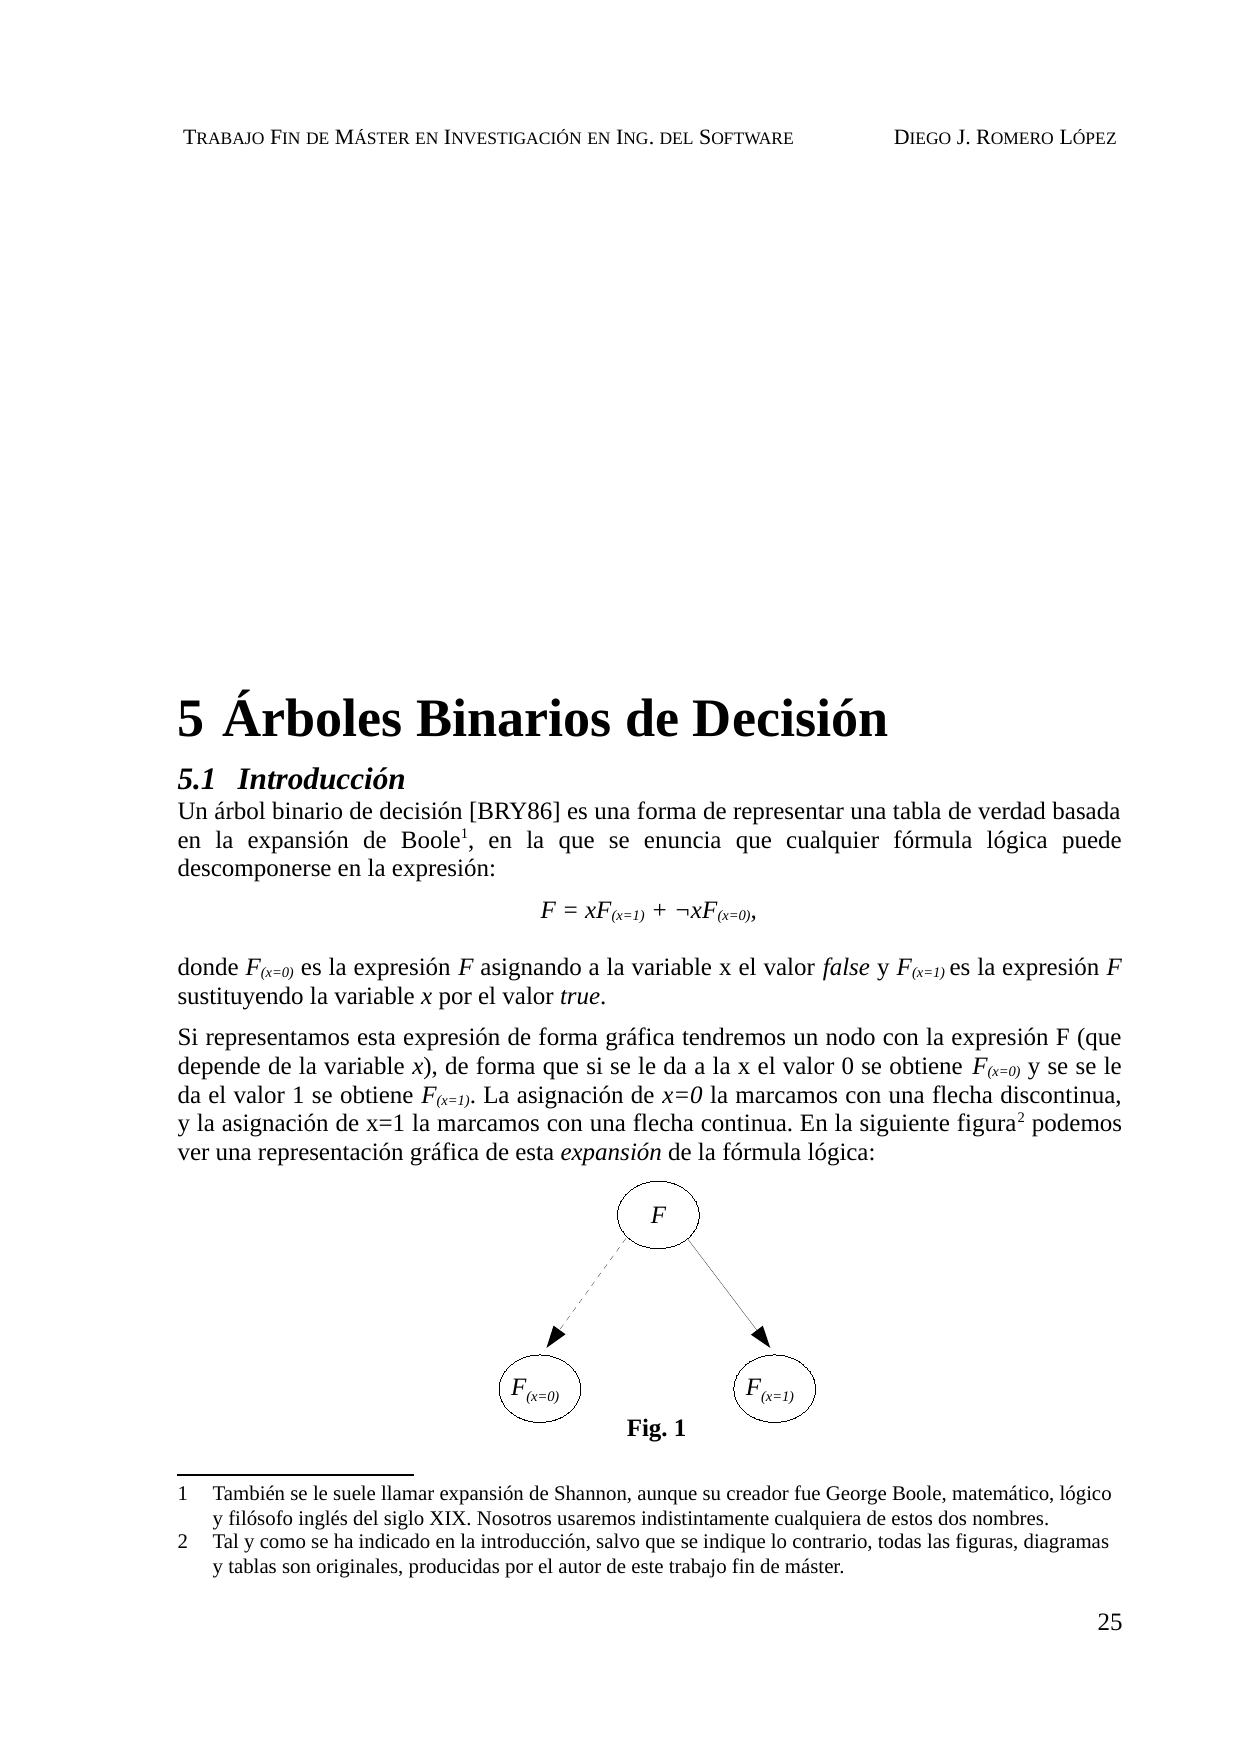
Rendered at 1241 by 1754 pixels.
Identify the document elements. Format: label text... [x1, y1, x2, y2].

subtitle Introducción [177, 760, 1122, 796]
text Un árbol binario de decisión [BRY86] es una forma de representar una tabla de verdad basada en la expansión de Boole, en la que se enuncia que cualquier fórmula lógica puede descomponerse en la expresión: [177, 796, 1122, 882]
subtitle Árboles Binarios de Decisión [177, 685, 1122, 748]
text Tal y como se ha indicado en la introducción, salvo que se indique lo contrario, todas las figuras, diagramas y tablas son originales, producidas por el autor de este trabajo fin de máster. [177, 1529, 1122, 1578]
text F = xF(x=1) + ¬xF(x=0), [177, 895, 1122, 923]
text donde F(x=0) es la expresión F asignando a la variable x el valor false y F(x=1) es la expresión F sustituyendo la variable x por el valor true. [177, 952, 1122, 1010]
text También se le suele llamar expansión de Shannon, aunque su creador fue George Boole, matemático, lógico y filósofo inglés del siglo XIX. Nosotros usaremos indistintamente cualquiera de estos dos nombres. [177, 1481, 1122, 1529]
text Si representamos esta expresión de forma gráfica tendremos un nodo con la expresión F (que depende de la variable x), de forma que si se le da a la x el valor 0 se obtiene F(x=0) y se se le da el valor 1 se obtiene F(x=1). La asignación de x=0 la marcamos con una flecha discontinua, y la asignación de x=1 la marcamos con una flecha continua. En la siguiente figura podemos ver una representación gráfica de esta expansión de la fórmula lógica: [177, 1022, 1122, 1166]
